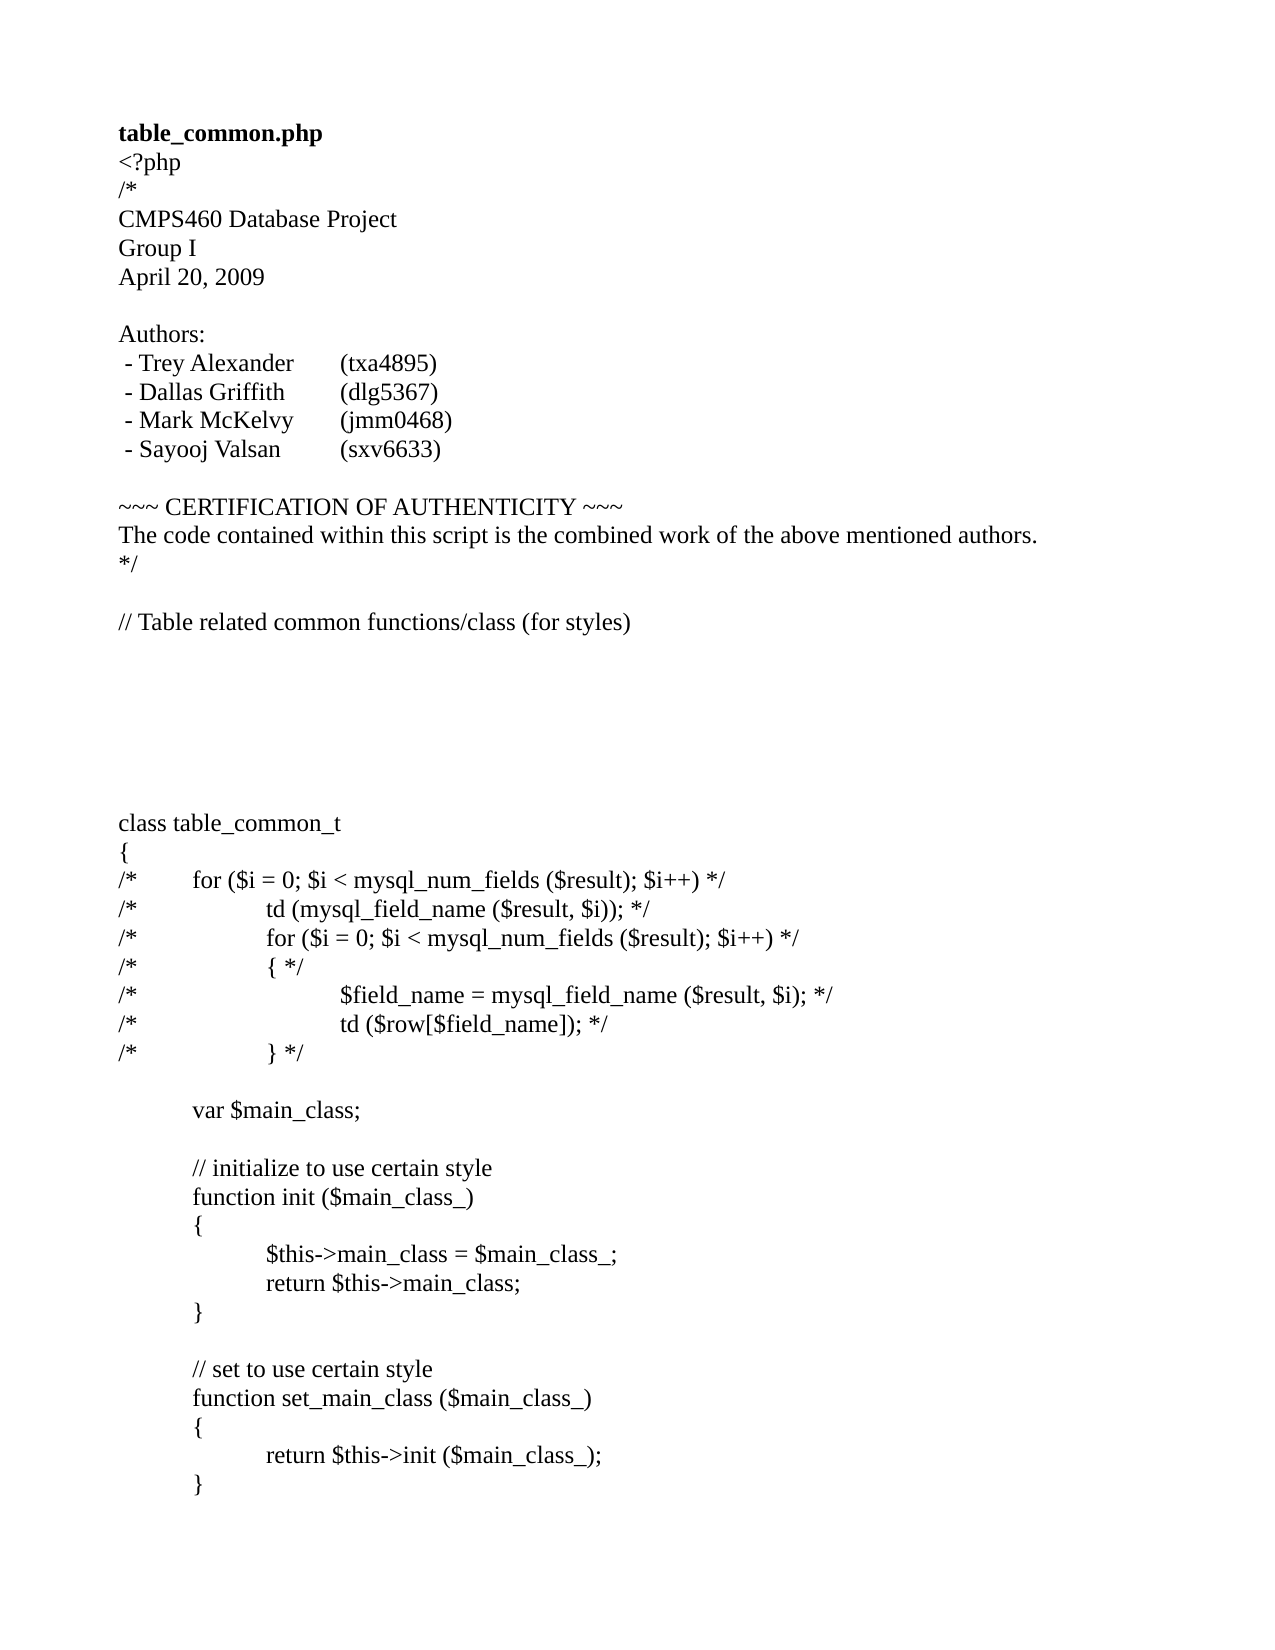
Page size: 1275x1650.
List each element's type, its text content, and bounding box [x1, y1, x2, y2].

text { [118, 1211, 1157, 1239]
text /* td (mysql_field_name ($result, $i)); */ [118, 894, 1157, 923]
text Group I [118, 233, 1157, 262]
text April 20, 2009 [118, 262, 1157, 291]
text /* $field_name = mysql_field_name ($result, $i); */ [118, 981, 1157, 1009]
text // initialize to use certain style [118, 1153, 1157, 1182]
text $this->main_class = $main_class_; [118, 1239, 1157, 1268]
text - Mark McKelvy (jmm0468) [118, 406, 1157, 434]
text // Table related common functions/class (for styles) [118, 607, 1157, 636]
text var $main_class; [118, 1096, 1157, 1124]
text /* { */ [118, 952, 1157, 981]
text class table_common_t [118, 808, 1157, 837]
text <?php [118, 147, 1157, 176]
text /* for ($i = 0; $i < mysql_num_fields ($result); $i++) */ [118, 866, 1157, 894]
text } [118, 1297, 1157, 1326]
text Authors: [118, 319, 1157, 348]
text CMPS460 Database Project [118, 204, 1157, 233]
text } [118, 1469, 1157, 1498]
text - Trey Alexander (txa4895) [118, 348, 1157, 377]
text { [118, 1412, 1157, 1441]
text function init ($main_class_) [118, 1182, 1157, 1211]
text The code contained within this script is the combined work of the above mentioned authors. [118, 521, 1157, 549]
text */ [118, 549, 1157, 578]
text ~~~ CERTIFICATION OF AUTHENTICITY ~~~ [118, 492, 1157, 521]
text /* td ($row[$field_name]); */ [118, 1009, 1157, 1038]
text /* [118, 176, 1157, 204]
text return $this->init ($main_class_); [118, 1441, 1157, 1469]
text return $this->main_class; [118, 1268, 1157, 1297]
text /* } */ [118, 1038, 1157, 1067]
text // set to use certain style [118, 1354, 1157, 1383]
text - Sayooj Valsan (sxv6633) [118, 434, 1157, 463]
text - Dallas Griffith (dlg5367) [118, 377, 1157, 406]
text /* for ($i = 0; $i < mysql_num_fields ($result); $i++) */ [118, 923, 1157, 952]
text table_common.php [118, 118, 1157, 147]
text function set_main_class ($main_class_) [118, 1383, 1157, 1412]
text { [118, 837, 1157, 866]
